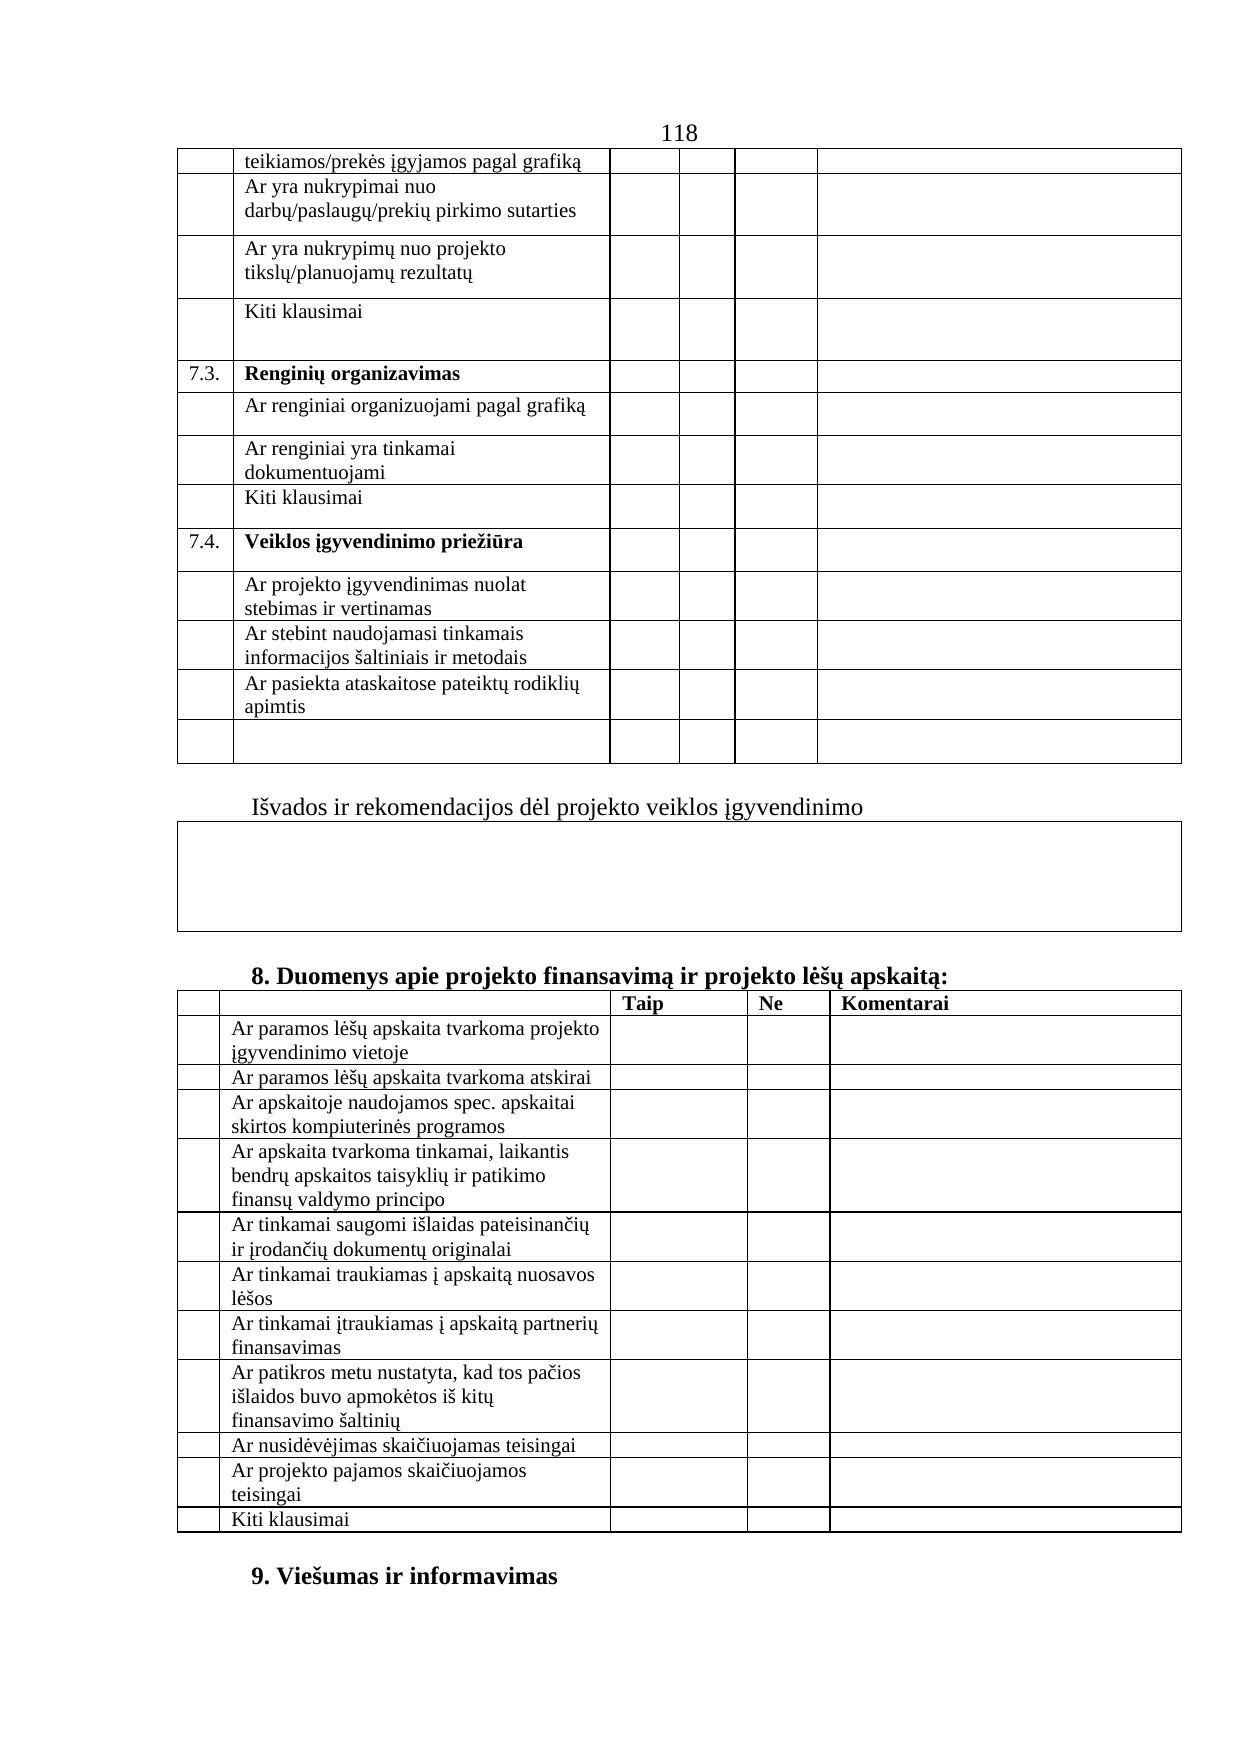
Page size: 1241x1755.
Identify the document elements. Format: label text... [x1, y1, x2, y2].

table_cell [234, 720, 609, 762]
table_cell 7.3. [178, 361, 233, 392]
table_cell [178, 1311, 219, 1359]
table_cell [818, 236, 1181, 297]
table_cell [178, 1262, 219, 1310]
table_cell [818, 299, 1181, 360]
table_cell [748, 1262, 829, 1310]
table_cell [831, 1090, 1181, 1138]
table_cell [831, 1508, 1181, 1531]
table_cell [611, 1360, 747, 1432]
table_cell [748, 1213, 829, 1261]
table_cell [178, 1508, 219, 1531]
table_cell [178, 1360, 219, 1432]
table_cell [611, 529, 679, 571]
table_cell Ar renginiai yra tinkamai dokumentuojami [234, 436, 609, 484]
table_cell [736, 621, 817, 669]
table_cell [736, 174, 817, 235]
table_cell [680, 436, 734, 484]
table_cell [611, 670, 679, 718]
table_cell [611, 1508, 747, 1531]
table_cell [611, 1065, 747, 1089]
table_cell [178, 149, 233, 173]
table_cell [680, 149, 734, 173]
table_cell [611, 436, 679, 484]
table_cell Ar renginiai organizuojami pagal grafiką [234, 393, 609, 435]
table_cell [611, 174, 679, 235]
table_cell [831, 1360, 1181, 1432]
table_cell [748, 1311, 829, 1359]
table_cell [818, 393, 1181, 435]
table_cell Ar stebint naudojamasi tinkamais informacijos šaltiniais ir metodais [234, 621, 609, 669]
table_cell [818, 529, 1181, 571]
table_cell [611, 1311, 747, 1359]
table_cell [748, 1508, 829, 1531]
table_cell [611, 1090, 747, 1138]
table_cell [736, 393, 817, 435]
table_header [178, 822, 1181, 931]
table_cell [736, 436, 817, 484]
table_cell [178, 436, 233, 484]
table_cell teikiamos/prekės įgyjamos pagal grafiką [234, 149, 609, 173]
table_cell [611, 149, 679, 173]
table_cell [831, 1458, 1181, 1506]
table_cell [818, 174, 1181, 235]
table_cell Ar pasiekta ataskaitose pateiktų rodiklių apimtis [234, 670, 609, 718]
table_header [178, 991, 219, 1015]
table_cell [178, 572, 233, 620]
text Išvados ir rekomendacijos dėl projekto veiklos įgyvendinimo [177, 792, 1181, 821]
table_cell [831, 1139, 1181, 1211]
table_cell [611, 485, 679, 528]
table_cell [611, 572, 679, 620]
table_cell [736, 299, 817, 360]
table_cell [178, 485, 233, 528]
table_cell [748, 1139, 829, 1211]
table_cell Kiti klausimai [220, 1508, 610, 1531]
table_cell [178, 1139, 219, 1211]
table_header Komentarai [831, 991, 1181, 1015]
table_cell [611, 236, 679, 297]
table_cell [178, 236, 233, 297]
table_cell [736, 361, 817, 392]
table_header [220, 991, 610, 1015]
table_cell [680, 174, 734, 235]
table_cell [611, 393, 679, 435]
table_cell [178, 1433, 219, 1457]
table_cell Kiti klausimai [234, 485, 609, 528]
table_cell [178, 720, 233, 762]
table_cell Ar yra nukrypimai nuo darbų/paslaugų/prekių pirkimo sutarties [234, 174, 609, 235]
table_cell [680, 299, 734, 360]
table_cell [818, 361, 1181, 392]
table_cell [611, 1262, 747, 1310]
table_cell [831, 1213, 1181, 1261]
table_cell [680, 361, 734, 392]
table_cell [178, 1458, 219, 1506]
table_cell [748, 1433, 829, 1457]
table_header Ne [748, 991, 829, 1015]
table_cell [818, 149, 1181, 173]
table_cell [736, 529, 817, 571]
table_cell [178, 1016, 219, 1064]
table_cell Ar apskaita tvarkoma tinkamai, laikantis bendrų apskaitos taisyklių ir patikimo finansų valdymo principo [220, 1139, 610, 1211]
table_cell [680, 485, 734, 528]
table_cell Renginių organizavimas [234, 361, 609, 392]
table_cell Ar apskaitoje naudojamos spec. apskaitai skirtos kompiuterinės programos [220, 1090, 610, 1138]
table_cell [736, 720, 817, 762]
table_cell [611, 1016, 747, 1064]
text 9. Viešumas ir informavimas [177, 1561, 1181, 1590]
table_cell [178, 299, 233, 360]
table_cell Ar tinkamai įtraukiamas į apskaitą partnerių finansavimas [220, 1311, 610, 1359]
table_cell [611, 1458, 747, 1506]
table_cell Ar tinkamai saugomi išlaidas pateisinančių ir įrodančių dokumentų originalai [220, 1213, 610, 1261]
table_cell [611, 299, 679, 360]
table_cell [748, 1065, 829, 1089]
table_cell Kiti klausimai [234, 299, 609, 360]
table_cell [818, 621, 1181, 669]
table_cell Ar nusidėvėjimas skaičiuojamas teisingai [220, 1433, 610, 1457]
table_cell Ar patikros metu nustatyta, kad tos pačios išlaidos buvo apmokėtos iš kitų finansavimo šaltinių [220, 1360, 610, 1432]
table_cell [680, 572, 734, 620]
table_cell [831, 1262, 1181, 1310]
table_cell [818, 436, 1181, 484]
table_cell [178, 1213, 219, 1261]
table_cell Ar paramos lėšų apskaita tvarkoma projekto įgyvendinimo vietoje [220, 1016, 610, 1064]
table_cell Ar yra nukrypimų nuo projekto tikslų/planuojamų rezultatų [234, 236, 609, 297]
table_cell [680, 621, 734, 669]
table_cell Ar paramos lėšų apskaita tvarkoma atskirai [220, 1065, 610, 1089]
table_cell [178, 670, 233, 718]
table_cell [178, 393, 233, 435]
table_cell [736, 485, 817, 528]
table_cell Ar projekto įgyvendinimas nuolat stebimas ir vertinamas [234, 572, 609, 620]
table_cell [831, 1311, 1181, 1359]
table_cell [680, 236, 734, 297]
table_cell Ar projekto pajamos skaičiuojamos teisingai [220, 1458, 610, 1506]
table_cell [178, 174, 233, 235]
table_cell [611, 621, 679, 669]
table_cell [680, 529, 734, 571]
table_cell [178, 621, 233, 669]
table_cell [831, 1016, 1181, 1064]
table_cell [818, 485, 1181, 528]
table_cell [680, 720, 734, 762]
table_cell [748, 1458, 829, 1506]
table_cell [680, 393, 734, 435]
table_cell [831, 1065, 1181, 1089]
text 8. Duomenys apie projekto finansavimą ir projekto lėšų apskaitą: [177, 961, 1181, 989]
table_cell Ar tinkamai traukiamas į apskaitą nuosavos lėšos [220, 1262, 610, 1310]
table_cell Veiklos įgyvendinimo priežiūra [234, 529, 609, 571]
table_cell 7.4. [178, 529, 233, 571]
table_cell [818, 670, 1181, 718]
table_cell [611, 720, 679, 762]
table_cell [818, 720, 1181, 762]
table_cell [611, 1213, 747, 1261]
table_cell [736, 149, 817, 173]
table_cell [680, 670, 734, 718]
table_header Taip [611, 991, 747, 1015]
table_cell [831, 1433, 1181, 1457]
table_cell [611, 1139, 747, 1211]
table_cell [736, 670, 817, 718]
table_cell [611, 361, 679, 392]
table_cell [611, 1433, 747, 1457]
table_cell [748, 1360, 829, 1432]
table_cell [736, 572, 817, 620]
table_cell [818, 572, 1181, 620]
table_cell [736, 236, 817, 297]
table_cell [748, 1016, 829, 1064]
table_cell [178, 1090, 219, 1138]
table_cell [748, 1090, 829, 1138]
table_cell [178, 1065, 219, 1089]
